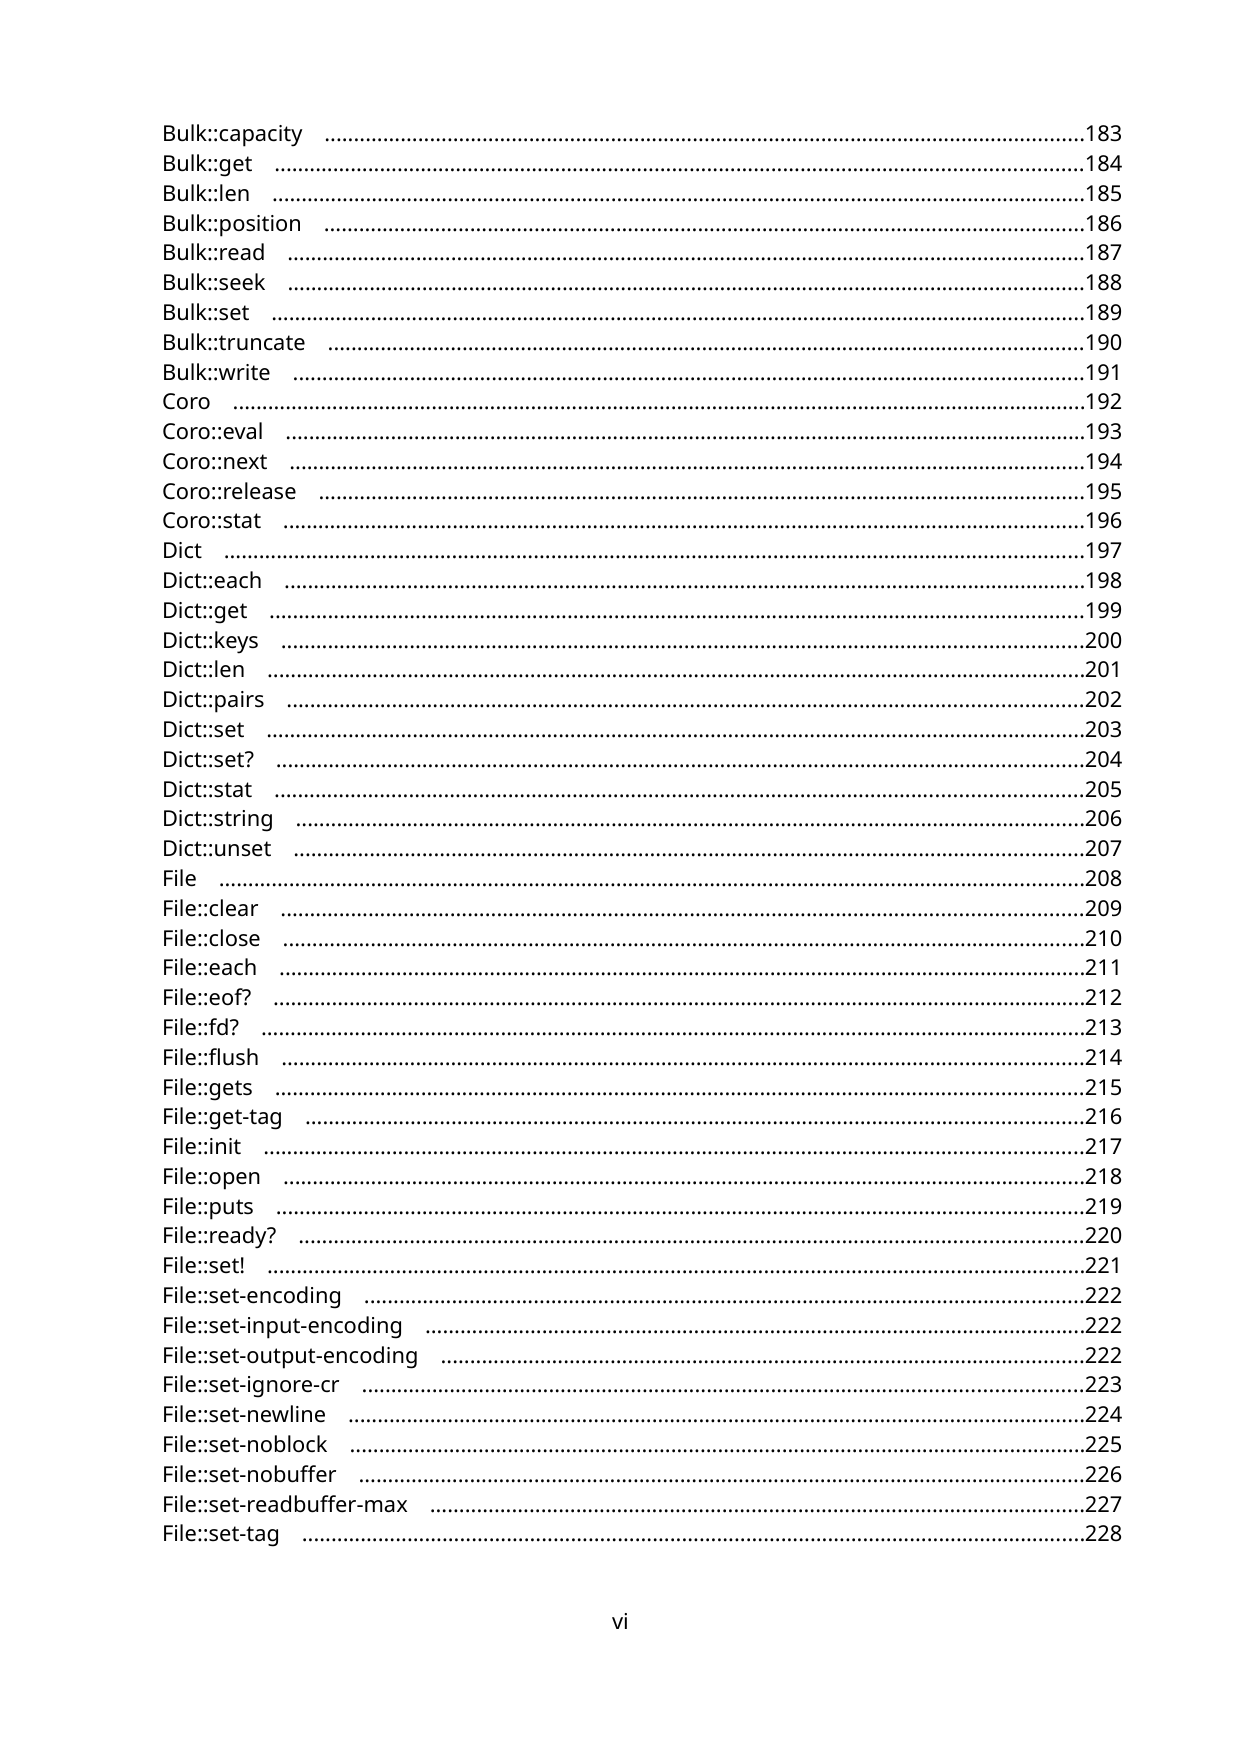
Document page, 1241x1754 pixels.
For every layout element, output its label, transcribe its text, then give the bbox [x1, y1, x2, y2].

text File::each 211 [162, 952, 1122, 982]
text File::ready? 220 [162, 1220, 1122, 1250]
text Coro::release 195 [162, 476, 1122, 505]
text Dict::set? 204 [162, 744, 1122, 773]
text Coro::eval 193 [162, 416, 1122, 446]
text Bulk::seek 188 [162, 267, 1122, 297]
text Dict 197 [162, 535, 1122, 565]
text File::set-readbuffer-max 227 [162, 1488, 1122, 1518]
text File 208 [162, 863, 1122, 893]
text Dict::stat 205 [162, 773, 1122, 803]
text Bulk::position 186 [162, 207, 1122, 237]
text File::get-tag 216 [162, 1101, 1122, 1131]
text Bulk::capacity 183 [162, 118, 1122, 148]
text Dict::each 198 [162, 565, 1122, 595]
text Bulk::set 189 [162, 297, 1122, 327]
text Dict::len 201 [162, 654, 1122, 684]
text Bulk::truncate 190 [162, 327, 1122, 356]
text Dict::set 203 [162, 714, 1122, 744]
text Bulk::get 184 [162, 148, 1122, 178]
text File::close 210 [162, 922, 1122, 952]
text File::set-nobuffer 226 [162, 1459, 1122, 1488]
text Dict::get 199 [162, 595, 1122, 624]
text File::set-output-encoding 222 [162, 1339, 1122, 1369]
text Coro 192 [162, 386, 1122, 416]
text Dict::keys 200 [162, 624, 1122, 654]
text Bulk::len 185 [162, 178, 1122, 207]
text File::eof? 212 [162, 982, 1122, 1012]
text Bulk::write 191 [162, 356, 1122, 386]
text Bulk::read 187 [162, 237, 1122, 267]
text File::init 217 [162, 1131, 1122, 1161]
text File::fd? 213 [162, 1012, 1122, 1042]
text File::set-ignore-cr 223 [162, 1369, 1122, 1399]
text File::set-encoding 222 [162, 1280, 1122, 1310]
text Dict::pairs 202 [162, 684, 1122, 714]
text File::set-tag 228 [162, 1518, 1122, 1548]
text File::set-newline 224 [162, 1399, 1122, 1429]
text File::set-input-encoding 222 [162, 1310, 1122, 1339]
text File::gets 215 [162, 1071, 1122, 1101]
text File::clear 209 [162, 893, 1122, 922]
text Dict::unset 207 [162, 833, 1122, 863]
text File::puts 219 [162, 1191, 1122, 1220]
text Coro::next 194 [162, 446, 1122, 476]
text Dict::string 206 [162, 803, 1122, 833]
text File::open 218 [162, 1161, 1122, 1191]
text File::set! 221 [162, 1250, 1122, 1280]
text Coro::stat 196 [162, 505, 1122, 535]
text File::set-noblock 225 [162, 1429, 1122, 1459]
text File::flush 214 [162, 1042, 1122, 1071]
